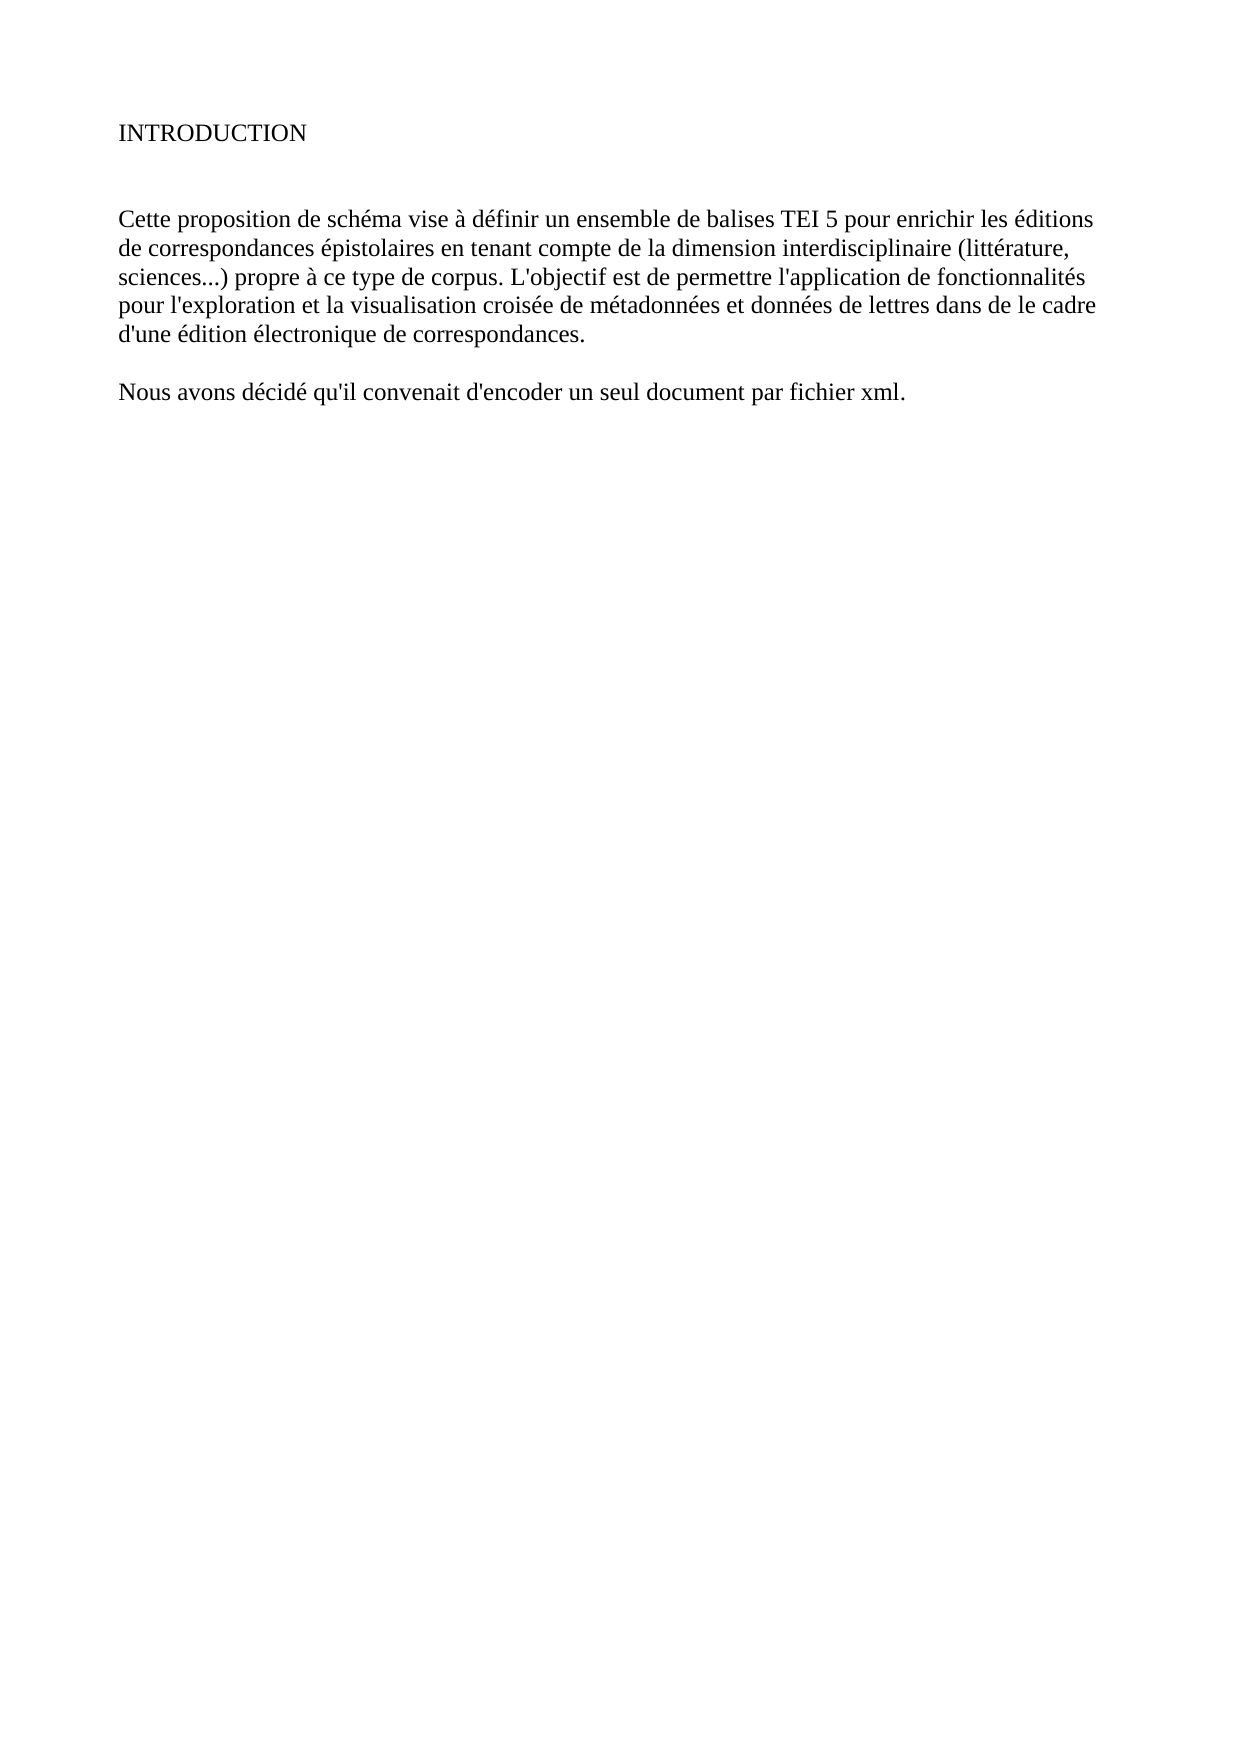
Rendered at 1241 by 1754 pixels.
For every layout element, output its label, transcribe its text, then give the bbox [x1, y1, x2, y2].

text Nous avons décidé qu'il convenait d'encoder un seul document par fichier xml. [118, 377, 1122, 406]
text Cette proposition de schéma vise à définir un ensemble de balises TEI 5 pour enrichir les éditions de correspondances épistolaires en tenant compte de la dimension interdisciplinaire (littérature, sciences...) propre à ce type de corpus. L'objectif est de permettre l'application de fonctionnalités pour l'exploration et la visualisation croisée de métadonnées et données de lettres dans de le cadre d'une édition électronique de correspondances. [118, 204, 1122, 348]
text INTRODUCTION [118, 118, 1122, 147]
